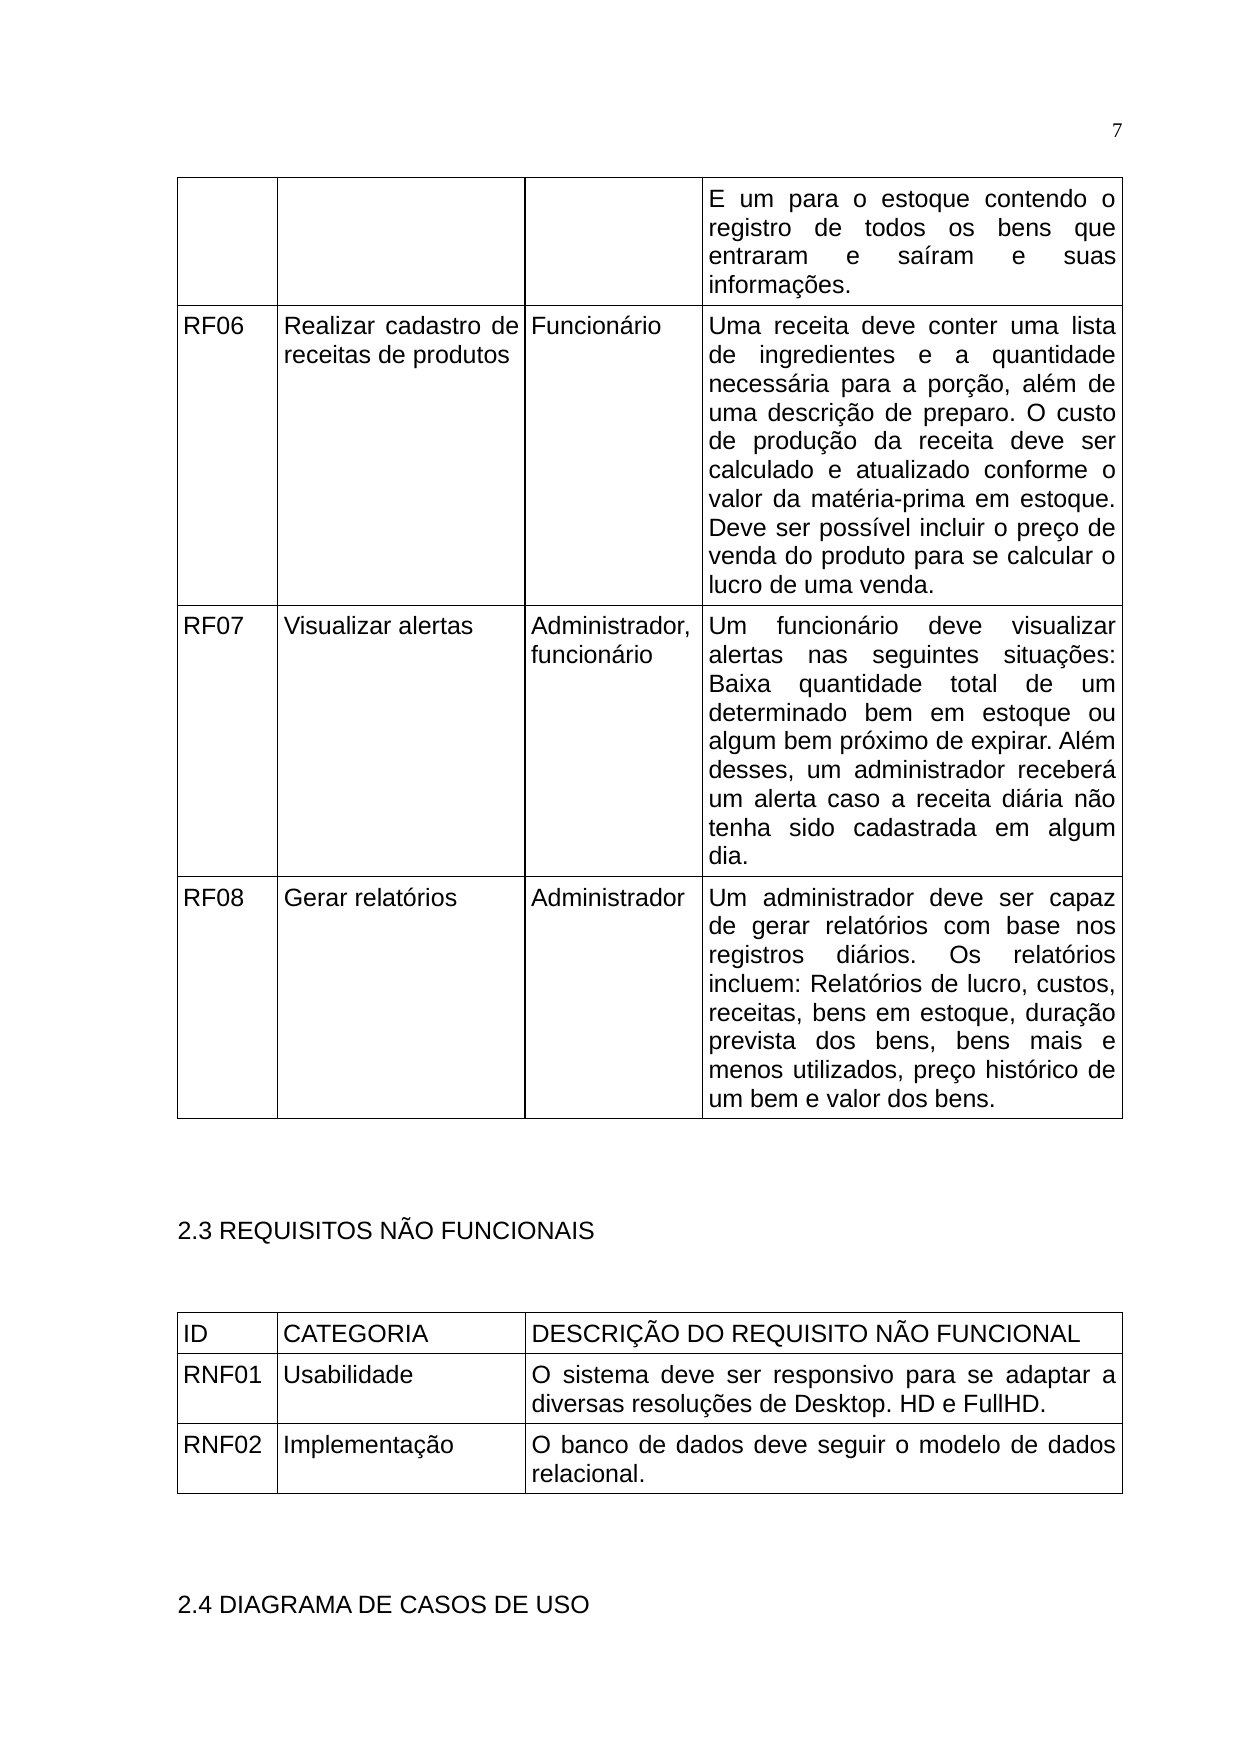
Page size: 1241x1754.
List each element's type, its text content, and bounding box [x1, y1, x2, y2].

subtitle REQUISITOS NÃO FUNCIONAIS [177, 1216, 1122, 1244]
table_header CATEGORIA [278, 1313, 525, 1353]
table_cell RF07 [178, 606, 277, 876]
table_cell O sistema deve ser responsivo para se adaptar a diversas resoluções de Desktop. HD e FullHD. [526, 1354, 1122, 1423]
table_cell RNF02 [178, 1424, 277, 1493]
table_cell Visualizar alertas [278, 606, 524, 876]
table_cell RNF01 [178, 1354, 277, 1423]
table_cell Gerar relatórios [278, 877, 524, 1118]
table_cell O banco de dados deve seguir o modelo de dados relacional. [526, 1424, 1122, 1493]
table_cell [278, 178, 524, 304]
table_cell Uma receita deve conter uma lista de ingredientes e a quantidade necessária para a porção, além de uma descrição de preparo. O custo de produção da receita deve ser calculado e atualizado conforme o valor da matéria-prima em estoque. Deve ser possível incluir o preço de venda do produto para se calcular o lucro de uma venda. [703, 306, 1122, 604]
table_cell Usabilidade [278, 1354, 525, 1423]
subtitle Diagrama de casos de uso [177, 1590, 1122, 1619]
table_cell RF06 [178, 306, 277, 604]
table_cell Realizar cadastro de receitas de produtos [278, 306, 524, 604]
table_header ID [178, 1313, 277, 1353]
table_cell Funcionário [526, 306, 702, 604]
table_cell Administrador, funcionário [526, 606, 702, 876]
table_cell Implementação [278, 1424, 525, 1493]
table_cell [526, 178, 702, 304]
table_cell Um funcionário deve visualizar alertas nas seguintes situações: Baixa quantidade total de um determinado bem em estoque ou algum bem próximo de expirar. Além desses, um administrador receberá um alerta caso a receita diária não tenha sido cadastrada em algum dia. [703, 606, 1122, 876]
table_cell E um para o estoque contendo o registro de todos os bens que entraram e saíram e suas informações. [703, 178, 1122, 304]
table_cell Um administrador deve ser capaz de gerar relatórios com base nos registros diários. Os relatórios incluem: Relatórios de lucro, custos, receitas, bens em estoque, duração prevista dos bens, bens mais e menos utilizados, preço histórico de um bem e valor dos bens. [703, 877, 1122, 1118]
table_cell Administrador [526, 877, 702, 1118]
table_cell [178, 178, 277, 304]
table_header DESCRIÇÃO DO REQUISITO NÃO FUNCIONAL [526, 1313, 1122, 1353]
table_cell RF08 [178, 877, 277, 1118]
